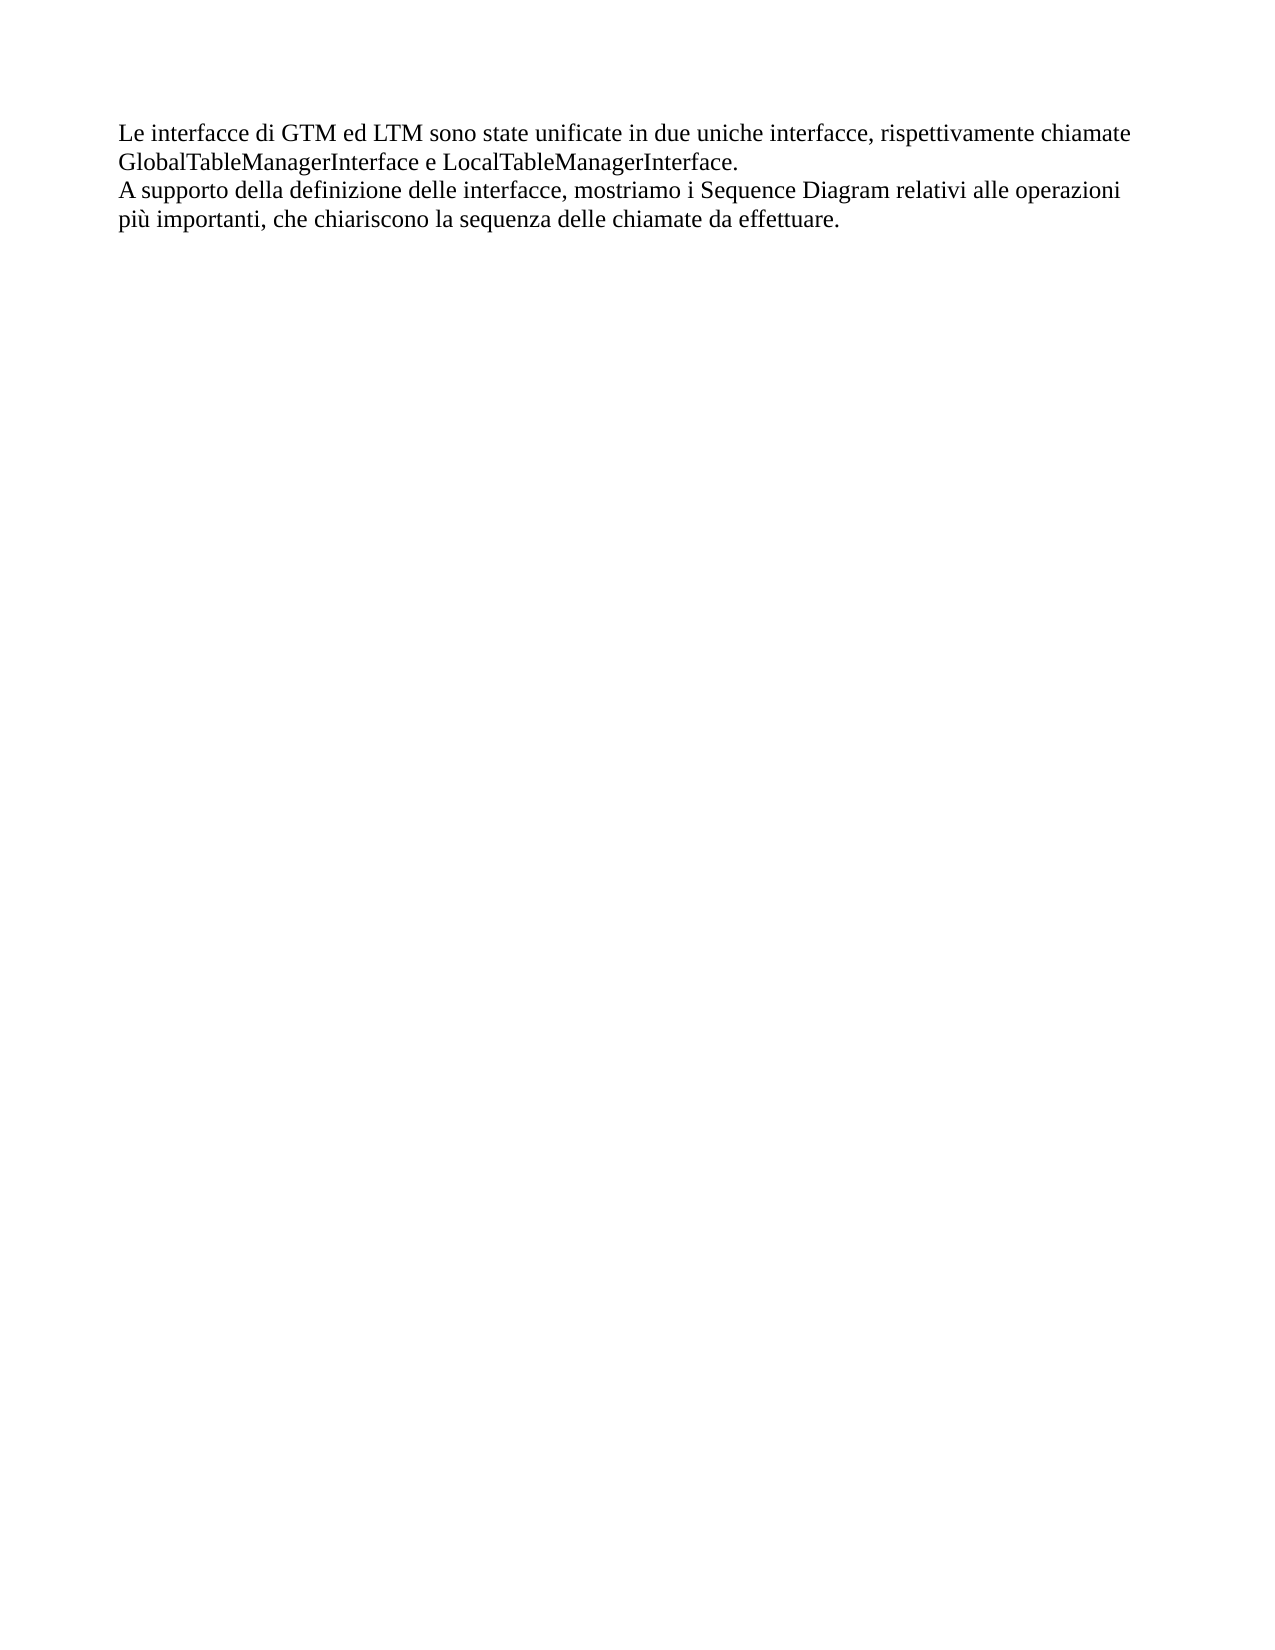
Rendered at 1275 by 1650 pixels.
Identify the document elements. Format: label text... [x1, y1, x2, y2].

text Le interfacce di GTM ed LTM sono state unificate in due uniche interfacce, rispettivamente chiamate GlobalTableManagerInterface e LocalTableManagerInterface. [118, 118, 1157, 176]
text A supporto della definizione delle interfacce, mostriamo i Sequence Diagram relativi alle operazioni più importanti, che chiariscono la sequenza delle chiamate da effettuare. [118, 176, 1157, 233]
